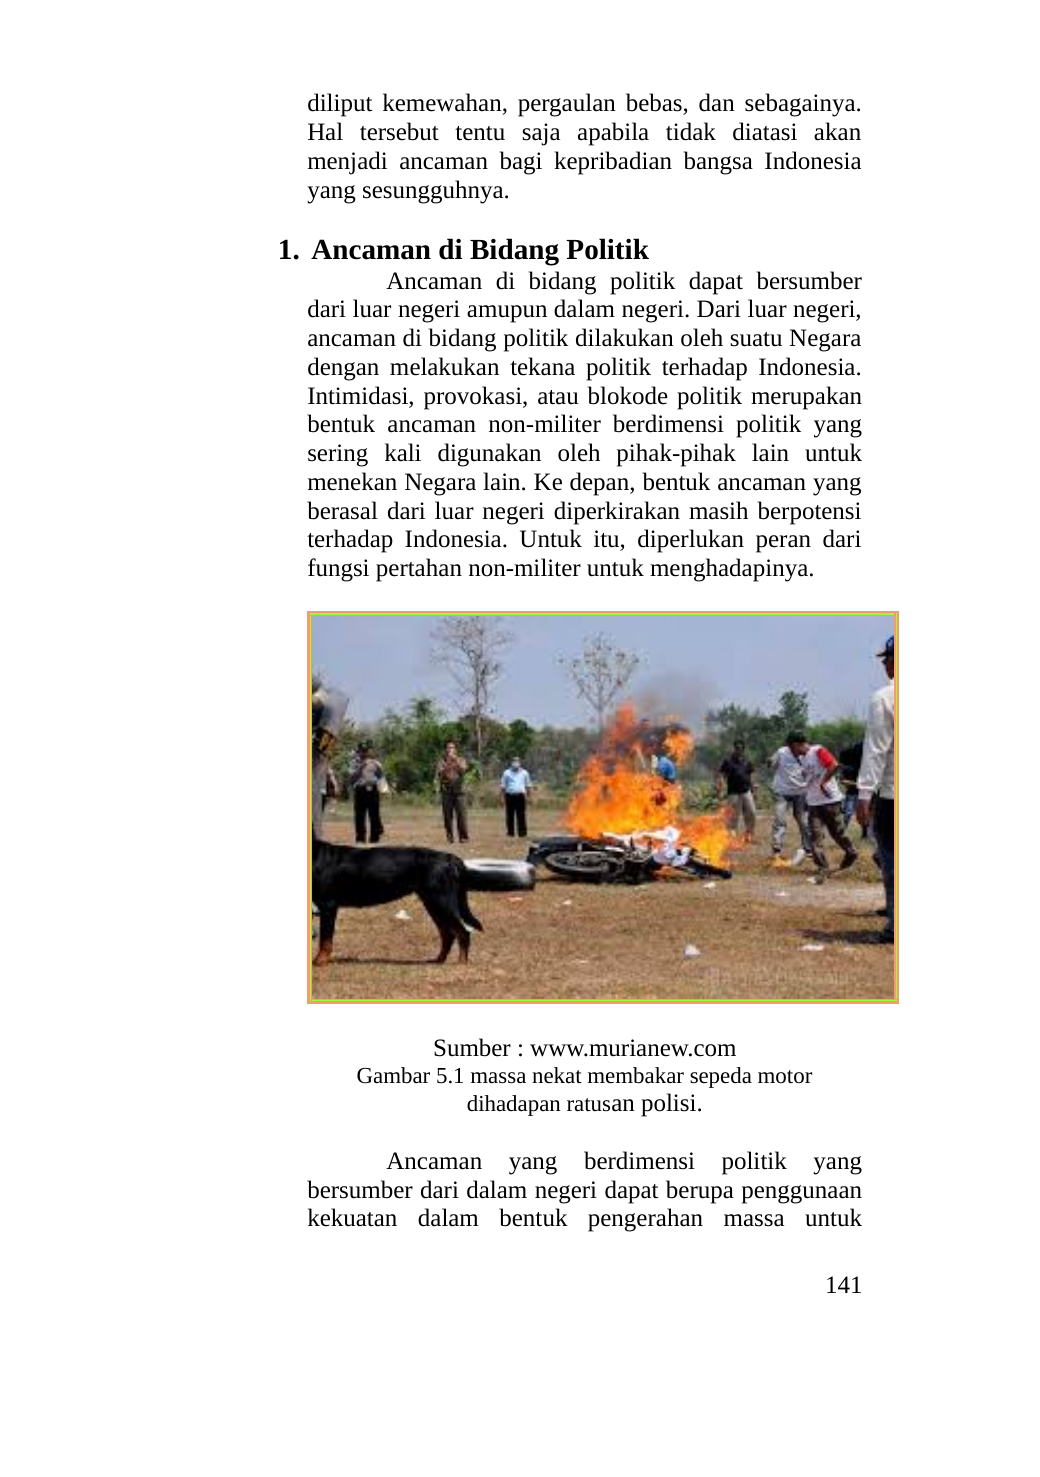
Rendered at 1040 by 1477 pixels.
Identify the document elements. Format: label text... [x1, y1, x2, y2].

text Ancaman di bidang politik dapat bersumber dari luar negeri amupun dalam negeri. Dari luar negeri, ancaman di bidang politik dilakukan oleh suatu Negara dengan melakukan tekana politik terhadap Indonesia. Intimidasi, provokasi, atau blokode politik merupakan bentuk ancaman non-militer berdimensi politik yang sering kali digunakan oleh pihak-pihak lain untuk menekan Negara lain. Ke depan, bentuk ancaman yang berasal dari luar negeri diperkirakan masih berpotensi terhadap Indonesia. Untuk itu, diperlukan peran dari fungsi pertahan non-militer untuk menghadapinya. [307, 266, 862, 582]
text Ancaman yang berdimensi politik yang bersumber dari dalam negeri dapat berupa penggunaan kekuatan dalam bentuk pengerahan massa untuk [307, 1146, 862, 1232]
picture [312, 616, 894, 999]
text diliput kemewahan, pergaulan bebas, dan sebagainya. Hal tersebut tentu saja apabila tidak diatasi akan menjadi ancaman bagi kepribadian bangsa Indonesia yang sesungguhnya. [307, 88, 862, 203]
text Sumber : www.murianew.com [307, 1033, 862, 1062]
text Gambar 5.1 massa nekat membakar sepeda motor dihadapan ratusan polisi. [307, 1062, 862, 1117]
text 1. Ancaman di Bidang Politik [278, 232, 862, 266]
